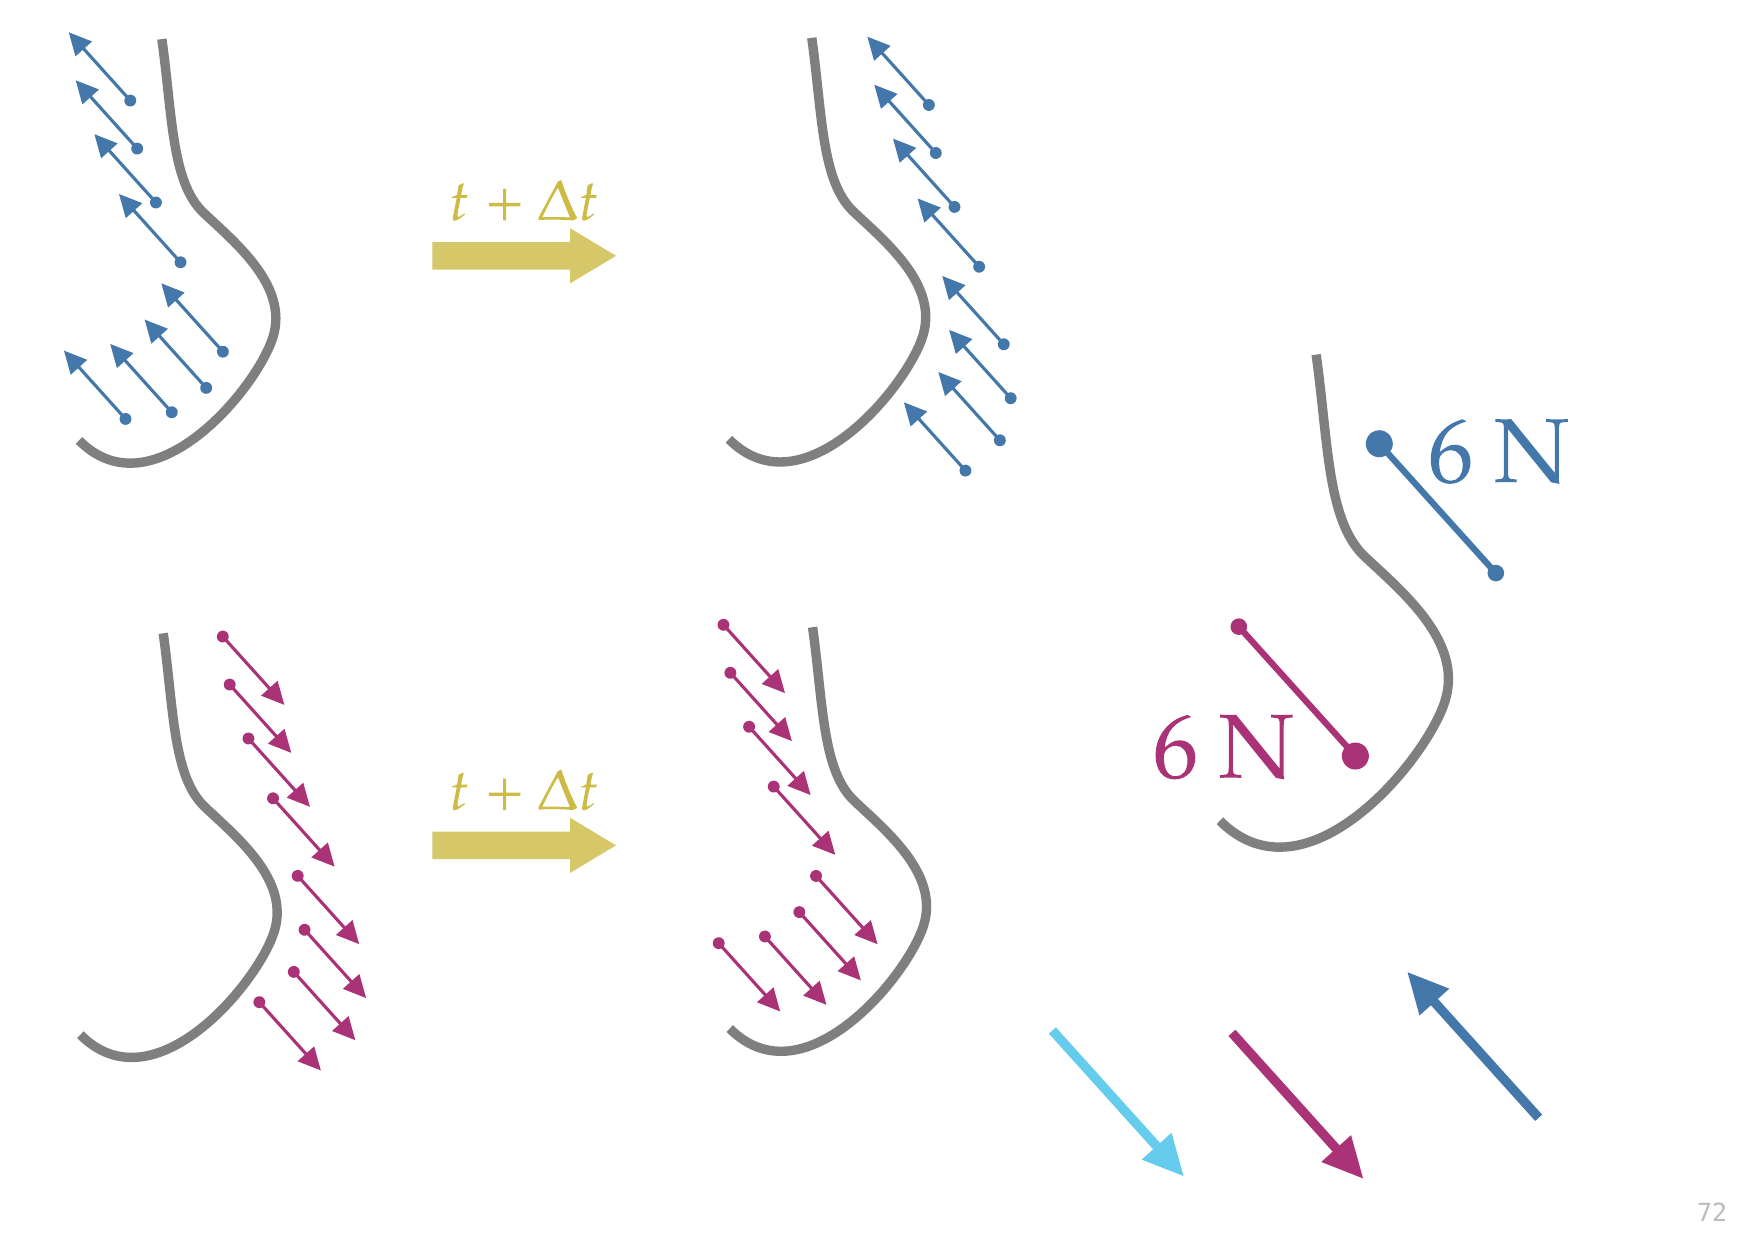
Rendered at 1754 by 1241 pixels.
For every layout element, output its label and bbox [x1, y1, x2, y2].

text_box [432, 228, 617, 284]
text_box [1155, 714, 1196, 780]
text_box [1495, 419, 1568, 484]
text_box [1430, 419, 1471, 484]
text_box [432, 817, 617, 873]
text_box [451, 183, 468, 221]
text_box [451, 772, 468, 811]
text_box [488, 778, 521, 811]
text_box [538, 769, 577, 810]
text_box [581, 772, 597, 811]
text_box [538, 180, 577, 221]
text_box [581, 183, 597, 221]
text_box [488, 188, 521, 221]
text_box [1220, 714, 1293, 780]
